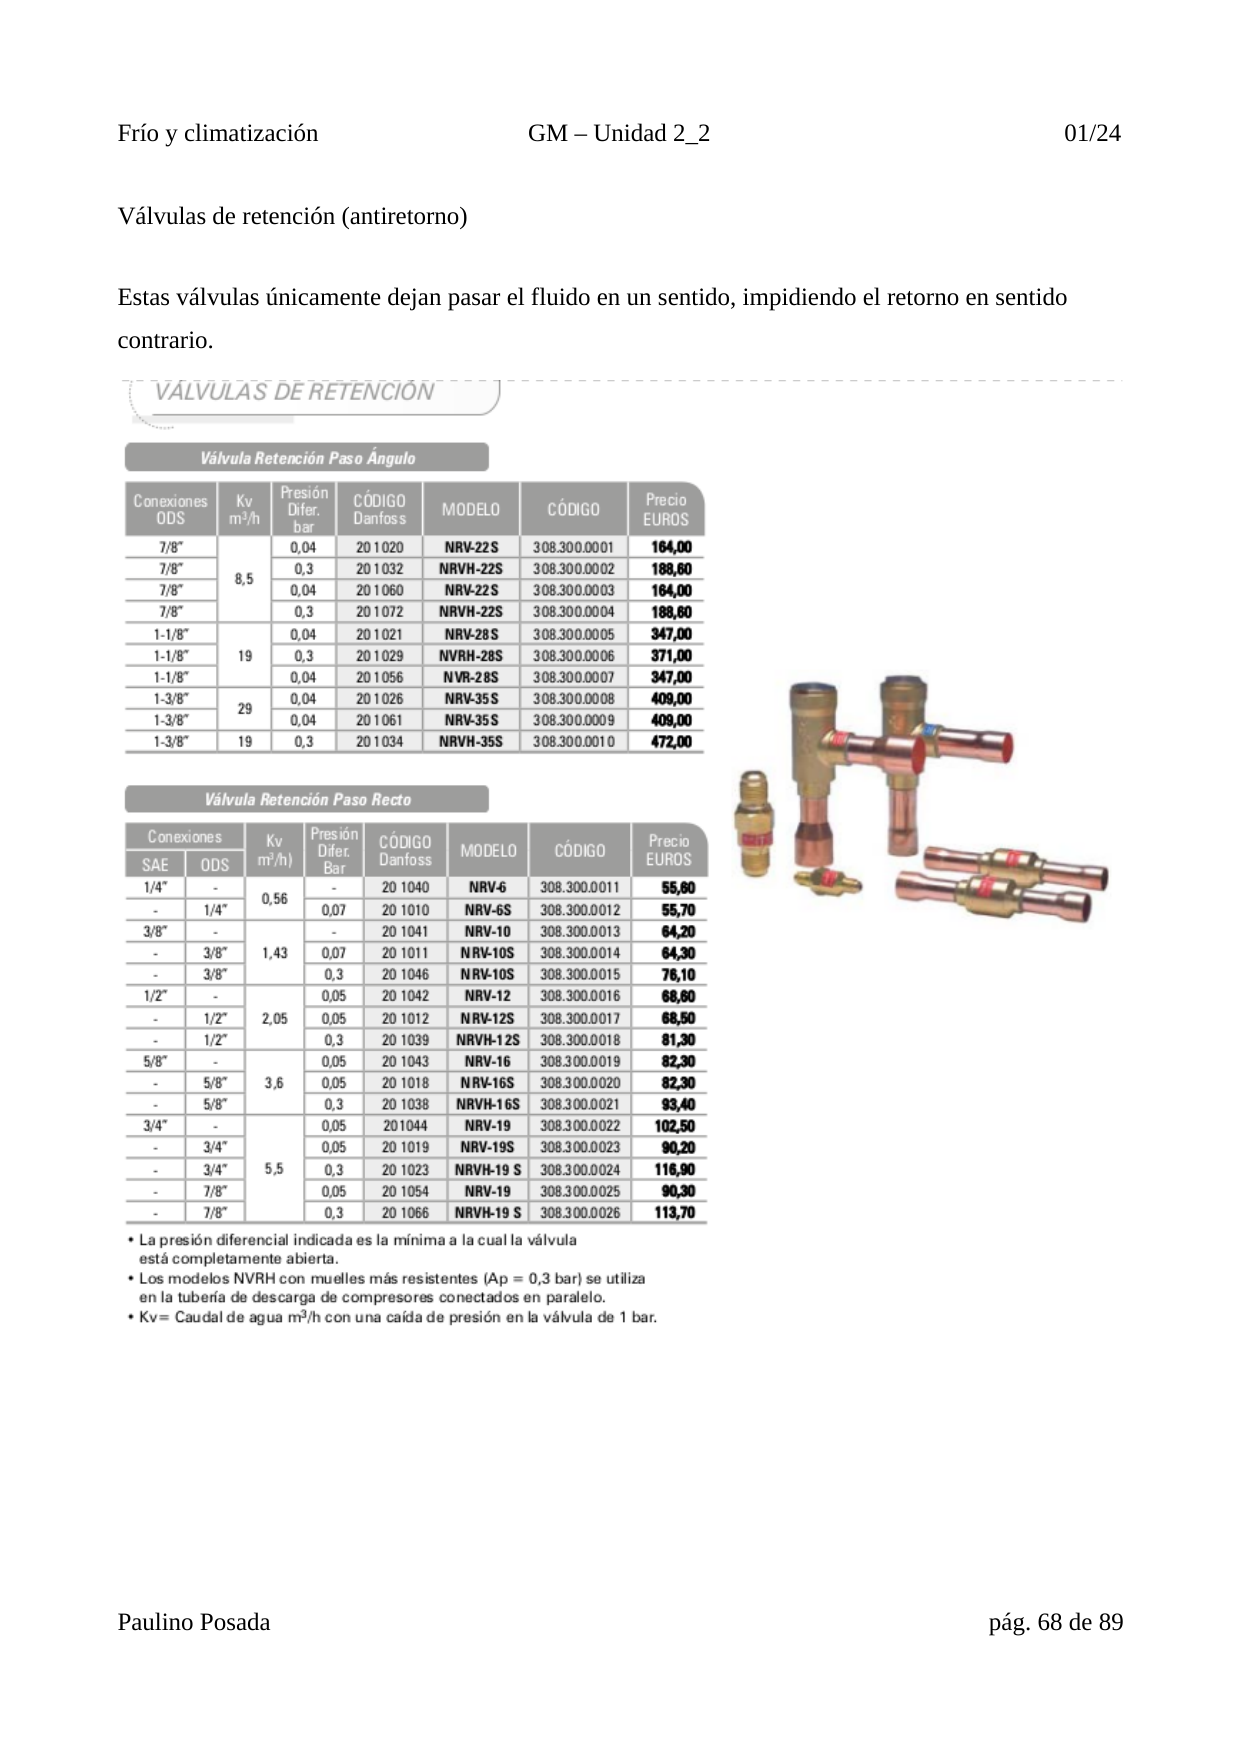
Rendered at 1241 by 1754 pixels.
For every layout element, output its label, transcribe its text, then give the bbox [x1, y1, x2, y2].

picture [118, 380, 1123, 1331]
text Válvulas de retención (antiretorno) [117, 201, 1123, 230]
text Estas válvulas únicamente dejan pasar el fluido en un sentido, impidiendo el retorno en sentido contrario. [117, 282, 1123, 354]
